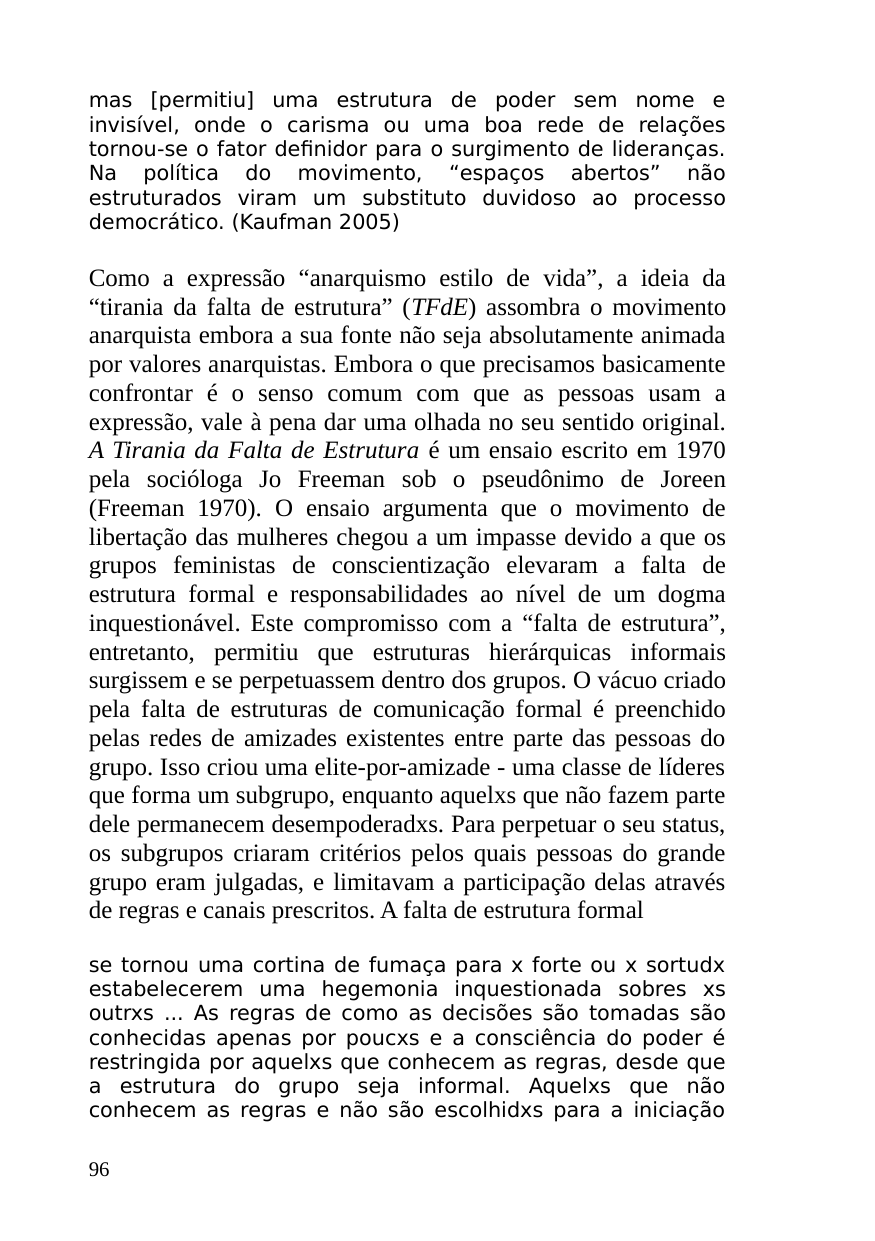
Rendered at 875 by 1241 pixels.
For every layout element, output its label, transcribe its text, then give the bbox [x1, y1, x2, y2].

text Como a expressão “anarquismo estilo de vida”, a ideia da “tirania da falta de estrutura” (TFdE) assombra o movimento anarquista embora a sua fonte não seja absolutamente animada por valores anarquistas. Embora o que precisamos basicamente confrontar é o senso comum com que as pessoas usam a expressão, vale à pena dar uma olhada no seu sentido original. A Tirania da Falta de Estrutura é um ensaio escrito em 1970 pela socióloga Jo Freeman sob o pseudônimo de Joreen (Freeman 1970). O ensaio argumenta que o movimento de libertação das mulheres chegou a um impasse devido a que os grupos feministas de conscientização elevaram a falta de estrutura formal e responsabilidades ao nível de um dogma inquestionável. Este compromisso com a “falta de estrutura”, entretanto, permitiu que estruturas hierárquicas informais surgissem e se perpetuassem dentro dos grupos. O vácuo criado pela falta de estruturas de comunicação formal é preenchido pelas redes de amizades existentes entre parte das pessoas do grupo. Isso criou uma elite-por-amizade - uma classe de líderes que forma um subgrupo, enquanto aquelxs que não fazem parte dele permanecem desempoderadxs. Para perpetuar o seu status, os subgrupos criaram critérios pelos quais pessoas do grande grupo eram julgadas, e limitavam a participação delas através de regras e canais prescritos. A falta de estrutura formal [88, 263, 726, 924]
text mas [permitiu] uma estrutura de poder sem nome e invisível, onde o carisma ou uma boa rede de relações tornou-se o fator definidor para o surgimento de lideranças. Na política do movimento, “espaços abertos” não estruturados viram um substituto duvidoso ao processo democrático. (Kaufman 2005) [88, 88, 726, 234]
text se tornou uma cortina de fumaça para x forte ou x sortudx estabelecerem uma hegemonia inquestionada sobres xs outrxs ... As regras de como as decisões são tomadas são conhecidas apenas por poucxs e a consciência do poder é restringida por aquelxs que conhecem as regras, desde que a estrutura do grupo seja informal. Aquelxs que não conhecem as regras e não são escolhidxs para a iniciação [88, 953, 726, 1123]
